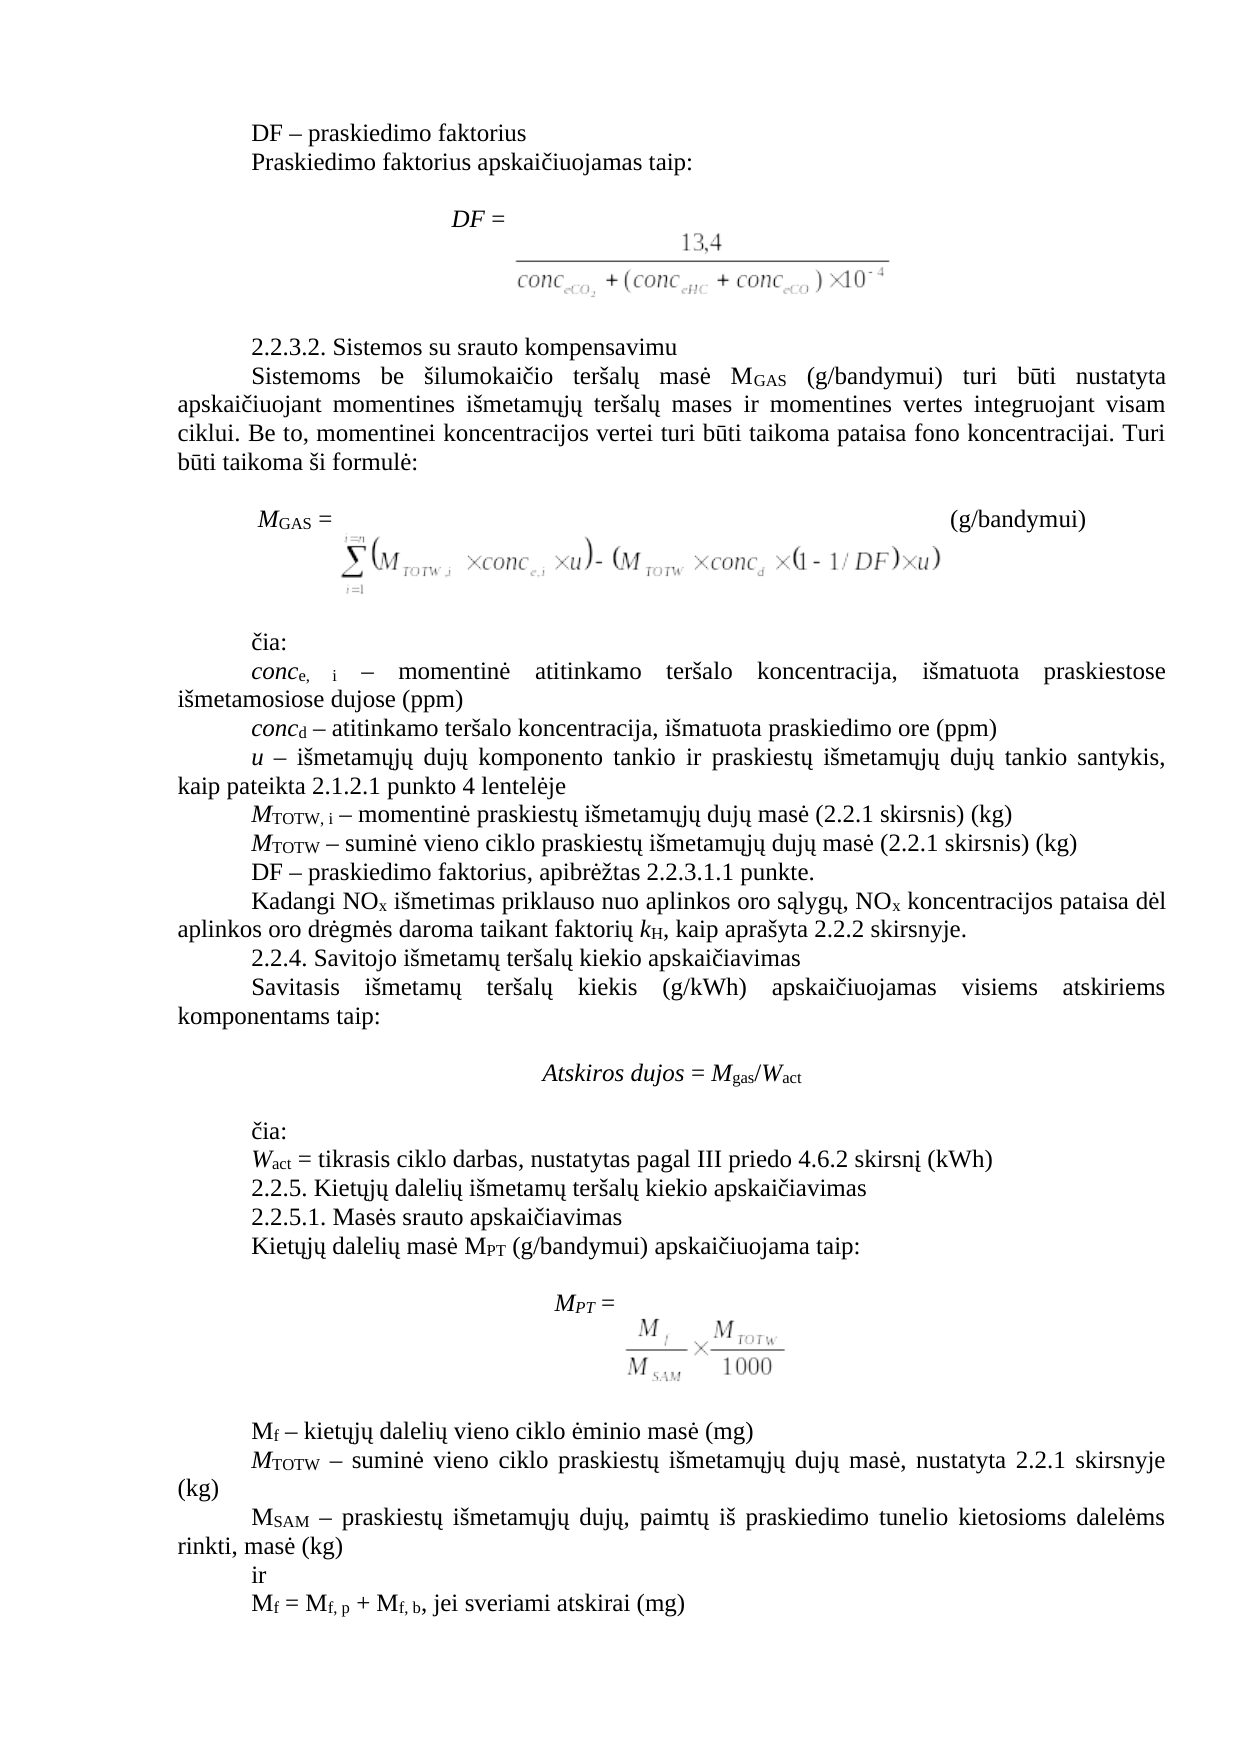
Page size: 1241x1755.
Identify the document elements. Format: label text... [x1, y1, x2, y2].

text Praskiedimo faktorius apskaičiuojamas taip: [177, 147, 1166, 176]
text ir [177, 1560, 1166, 1588]
text DF – praskiedimo faktorius [177, 118, 1166, 147]
text MTOTW, i – momentinė praskiestų išmetamųjų dujų masė (2.2.1 skirsnis) (kg) [177, 799, 1166, 828]
text u – išmetamųjų dujų komponento tankio ir praskiestų išmetamųjų dujų tankio santykis, kaip pateikta 2.1.2.1 punkto 4 lentelėje [177, 742, 1166, 799]
text čia: [177, 1116, 1166, 1144]
text 2.2.3.2. Sistemos su srauto kompensavimu [177, 332, 1166, 361]
text MTOTW – suminė vieno ciklo praskiestų išmetamųjų dujų masė, nustatyta 2.2.1 skirsnyje (kg) [177, 1445, 1166, 1502]
text DF = [177, 204, 1166, 303]
text Kadangi NOx išmetimas priklauso nuo aplinkos oro sąlygų, NOx koncentracijos pataisa dėl aplinkos oro drėgmės daroma taikant faktorių kH, kaip aprašyta 2.2.2 skirsnyje. [177, 886, 1166, 943]
text Wact = tikrasis ciklo darbas, nustatytas pagal III priedo 4.6.2 skirsnį (kWh) [177, 1144, 1166, 1173]
text čia: [177, 627, 1166, 656]
text Mf – kietųjų dalelių vieno ciklo ėminio masė (mg) [177, 1416, 1166, 1445]
text Savitasis išmetamų teršalų kiekis (g/kWh) apskaičiuojamas visiems atskiriems komponentams taip: [177, 972, 1166, 1029]
text Atskiros dujos = Mgas/Wact [177, 1058, 1166, 1087]
text Mf = Mf, p + Mf, b, jei sveriami atskirai (mg) [177, 1588, 1166, 1617]
text MPT = [177, 1288, 1166, 1387]
text 2.2.5. Kietųjų dalelių išmetamų teršalų kiekio apskaičiavimas [177, 1173, 1166, 1202]
text MSAM – praskiestų išmetamųjų dujų, paimtų iš praskiedimo tunelio kietosioms dalelėms rinkti, masė (kg) [177, 1502, 1166, 1560]
text 2.2.5.1. Masės srauto apskaičiavimas [177, 1202, 1166, 1231]
text conce, i – momentinė atitinkamo teršalo koncentracija, išmatuota praskiestose išmetamosiose dujose (ppm) [177, 656, 1166, 713]
text concd – atitinkamo teršalo koncentracija, išmatuota praskiedimo ore (ppm) [177, 713, 1166, 742]
text MTOTW – suminė vieno ciklo praskiestų išmetamųjų dujų masė (2.2.1 skirsnis) (kg) [177, 828, 1166, 857]
text 2.2.4. Savitojo išmetamų teršalų kiekio apskaičiavimas [177, 943, 1166, 972]
text DF – praskiedimo faktorius, apibrėžtas 2.2.3.1.1 punkte. [177, 857, 1166, 886]
text Kietųjų dalelių masė MPT (g/bandymui) apskaičiuojama taip: [177, 1231, 1166, 1259]
text Sistemoms be šilumokaičio teršalų masė MGAS (g/bandymui) turi būti nustatyta apskaičiuojant momentines išmetamųjų teršalų mases ir momentines vertes integruojant visam ciklui. Be to, momentinei koncentracijos vertei turi būti taikoma pataisa fono koncentracijai. Turi būti taikoma ši formulė: [177, 361, 1166, 476]
text MGAS = (g/bandymui) [177, 504, 1166, 598]
